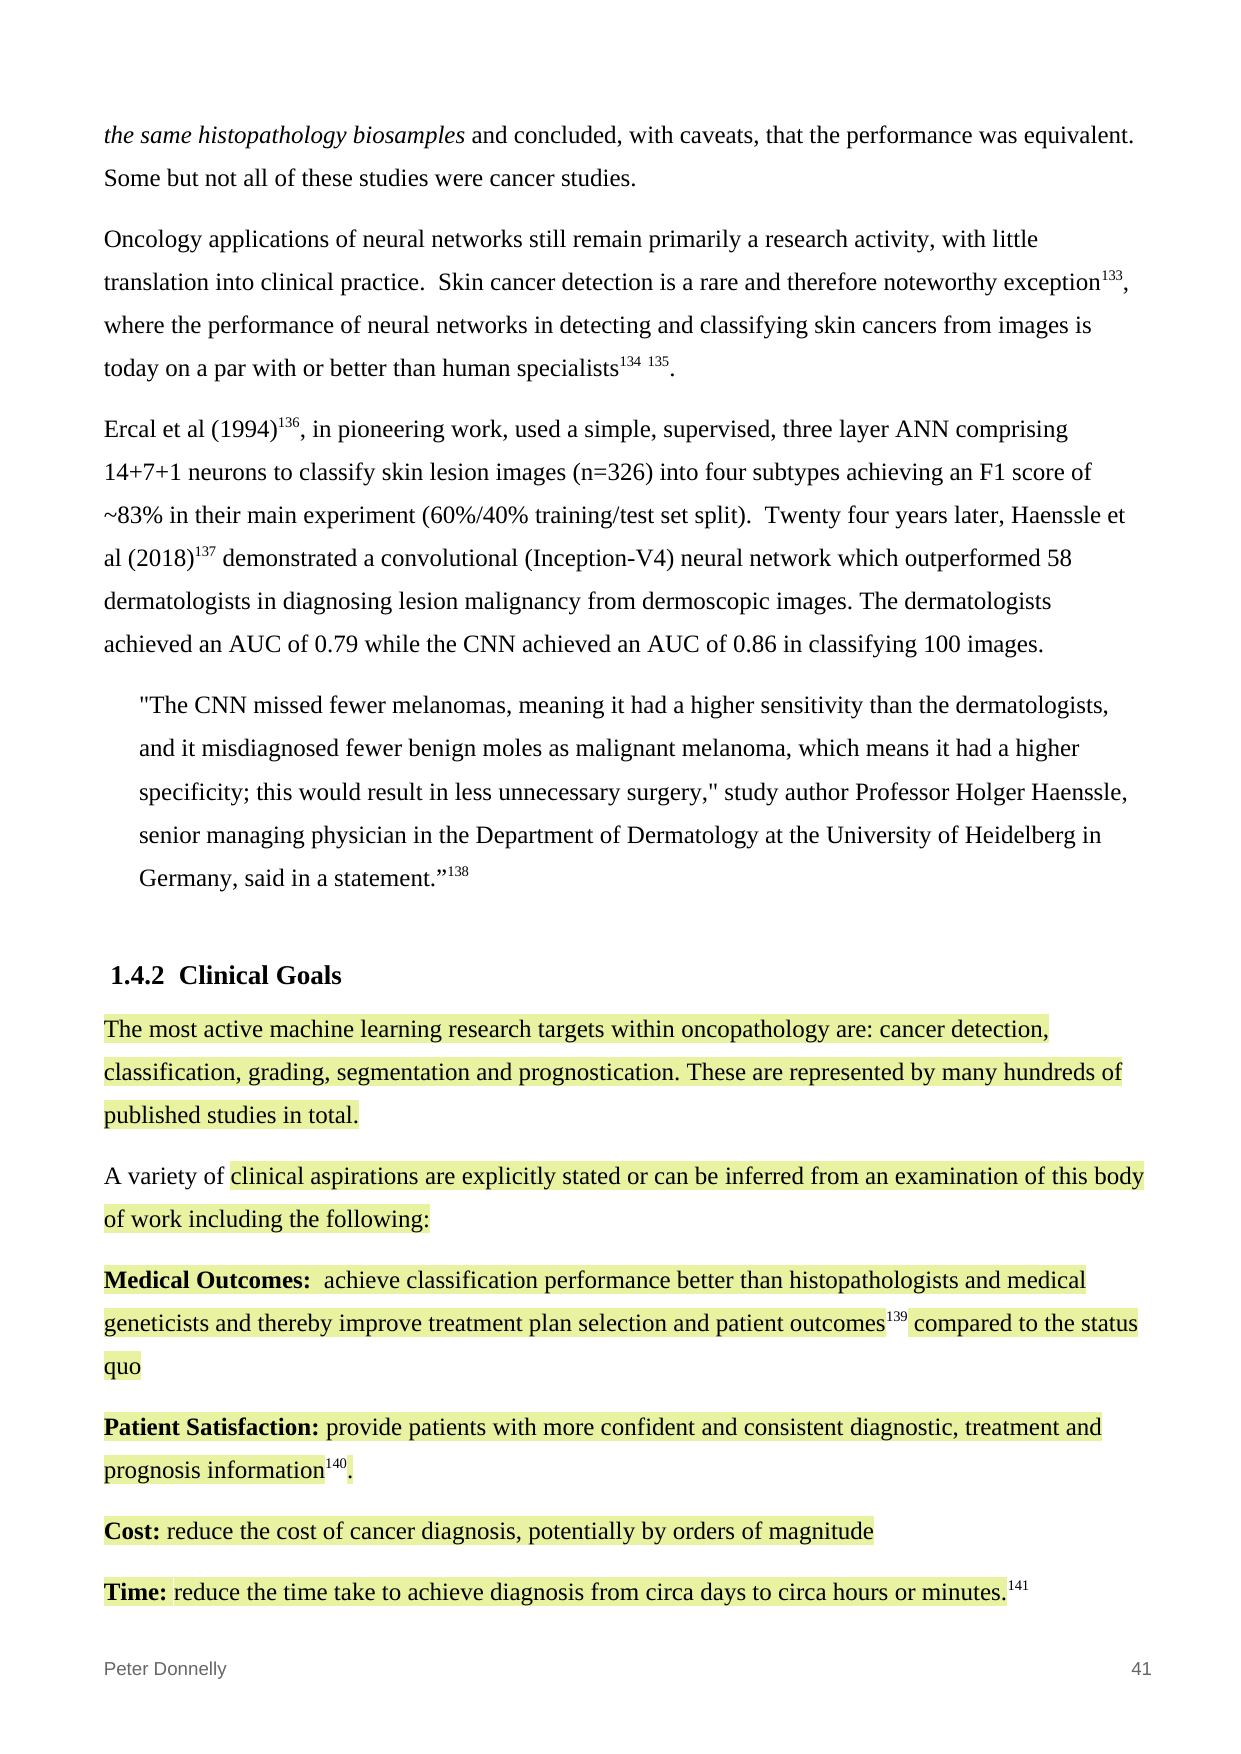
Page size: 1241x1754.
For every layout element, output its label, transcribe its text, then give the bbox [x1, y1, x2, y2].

text Time: reduce the time take to achieve diagnosis from circa days to circa hours or minutes. [103, 1577, 1146, 1606]
text the same histopathology biosamples and concluded, with caveats, that the performance was equivalent. Some but not all of these studies were cancer studies. [103, 120, 1146, 192]
text Ercal et al (1994), in pioneering work, used a simple, supervised, three layer ANN comprising 14+7+1 neurons to classify skin lesion images (n=326) into four subtypes achieving an F1 score of ~83% in their main experiment (60%/40% training/test set split). Twenty four years later, Haenssle et al (2018) demonstrated a convolutional (Inception-V4) neural network which outperformed 58 dermatologists in diagnosing lesion malignancy from dermoscopic images. The dermatologists achieved an AUC of 0.79 while the CNN achieved an AUC of 0.86 in classifying 100 images. [103, 414, 1146, 658]
text Patient Satisfaction: provide patients with more confident and consistent diagnostic, treatment and prognosis information. [103, 1412, 1146, 1484]
text Cost: reduce the cost of cancer diagnosis, potentially by orders of magnitude [103, 1516, 1146, 1545]
text Medical Outcomes: achieve classification performance better than histopathologists and medical geneticists and thereby improve treatment plan selection and patient outcomes compared to the status quo [103, 1265, 1146, 1380]
text Oncology applications of neural networks still remain primarily a research activity, with little translation into clinical practice. Skin cancer detection is a rare and therefore noteworthy exception, where the performance of neural networks in detecting and classifying skin cancers from images is today on a par with or better than human specialists . [103, 224, 1146, 382]
text A variety of clinical aspirations are explicitly stated or can be inferred from an examination of this body of work including the following: [103, 1161, 1146, 1233]
text The most active machine learning research targets within oncopathology are: cancer detection, classification, grading, segmentation and prognostication. These are represented by many hundreds of published studies in total. [103, 1014, 1146, 1129]
text "The CNN missed fewer melanomas, meaning it had a higher sensitivity than the dermatologists, and it misdiagnosed fewer benign moles as malignant melanoma, which means it had a higher specificity; this would result in less unnecessary surgery," study author Professor Holger Haenssle, senior managing physician in the Department of Dermatology at the University of Heidelberg in Germany, said in a statement.” [139, 690, 1146, 892]
subtitle Clinical Goals [103, 959, 1146, 990]
